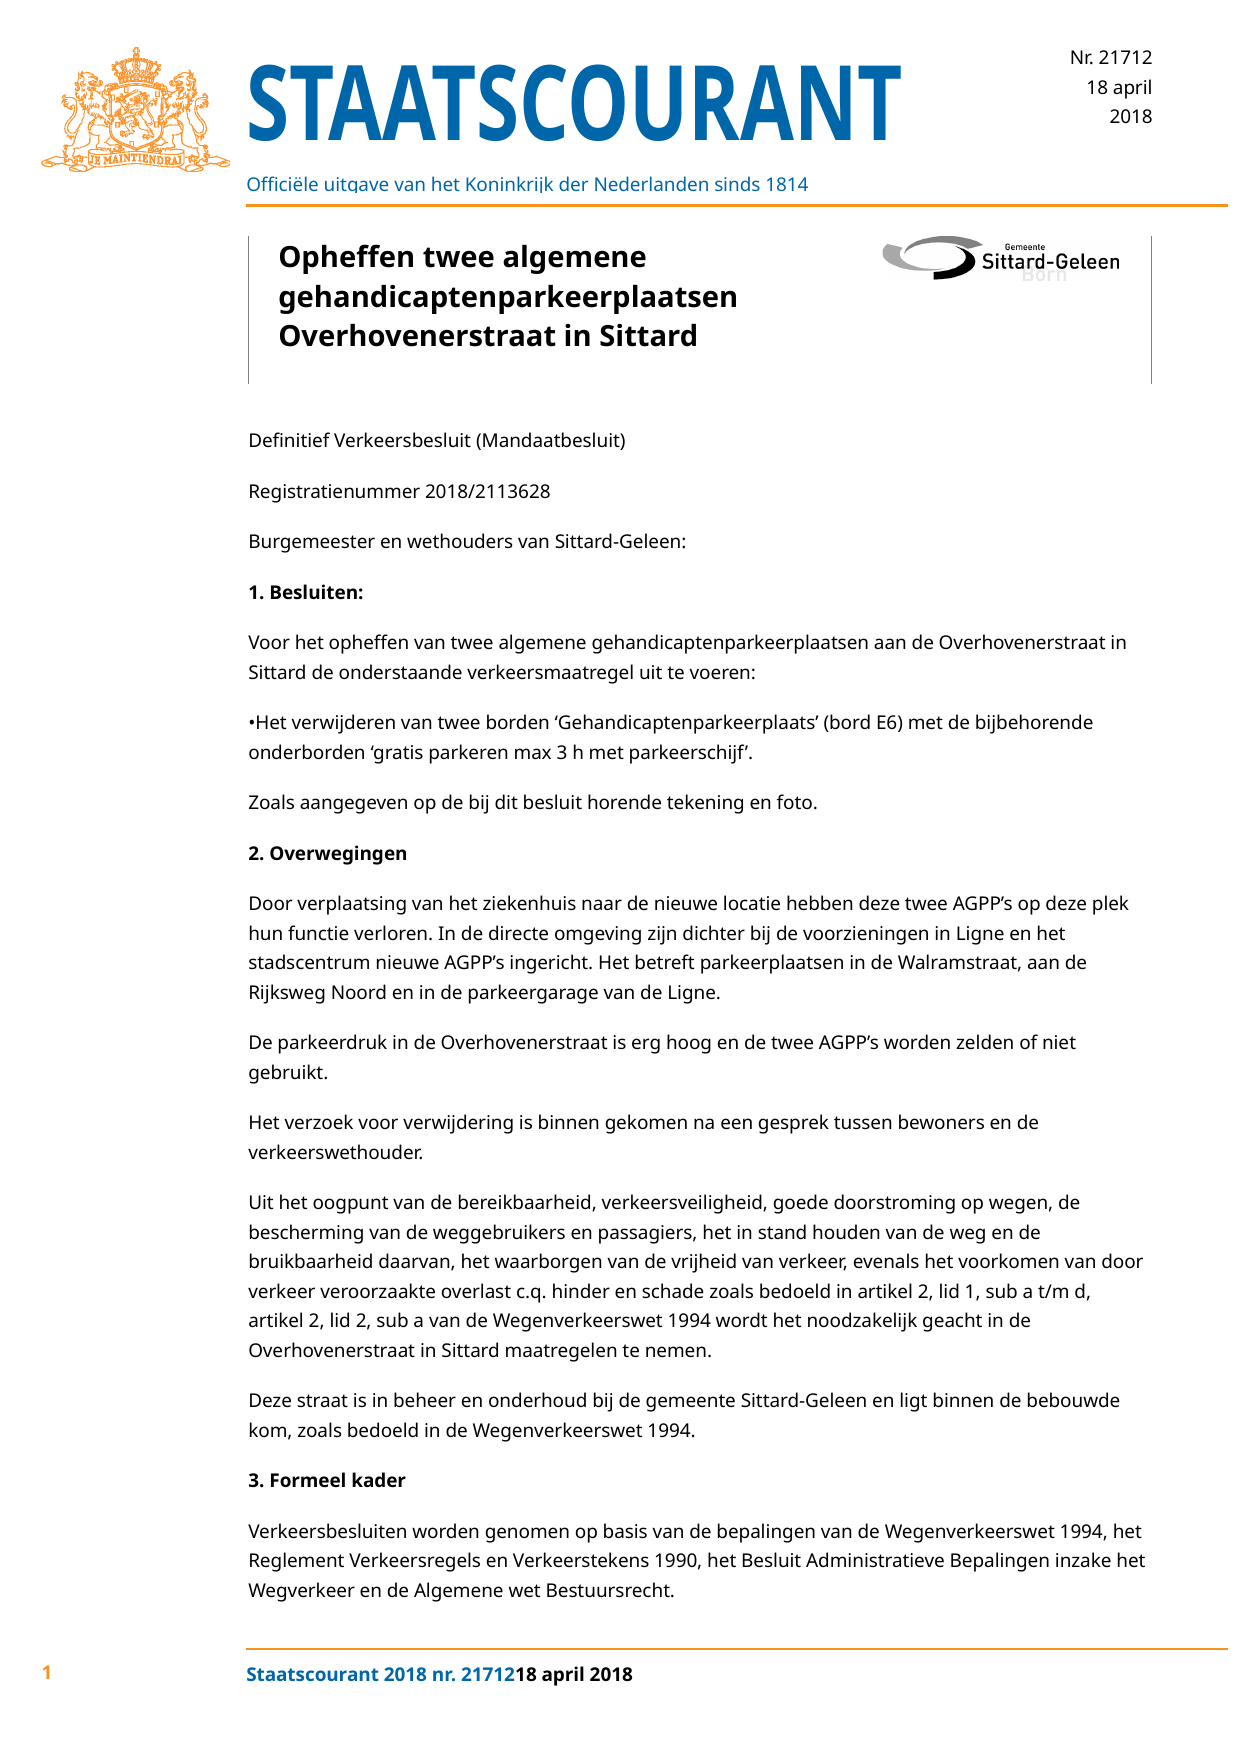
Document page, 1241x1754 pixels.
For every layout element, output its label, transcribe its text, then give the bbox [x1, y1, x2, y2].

text Uit het oogpunt van de bereikbaarheid, verkeersveiligheid, goede doorstroming op wegen, de bescherming van de weggebruikers en passagiers, het in stand houden van de weg en de bruikbaarheid daarvan, het waarborgen van de vrijheid van verkeer, evenals het voorkomen van door verkeer veroorzaakte overlast c.q. hinder en schade zoals bedoeld in artikel 2, lid 1, sub a t/m d, artikel 2, lid 2, sub a van de Wegenverkeerswet 1994 wordt het noodzakelijk geacht in de Overhovenerstraat in Sittard maatregelen te nemen. [248, 1189, 1152, 1363]
text 1. Besluiten: [248, 579, 1152, 604]
text De parkeerdruk in de Overhovenerstraat is erg hoog en de twee AGPP’s worden zelden of niet gebruikt. [248, 1029, 1152, 1084]
picture [41, 47, 231, 172]
text Het verzoek voor verwijdering is binnen gekomen na een gesprek tussen bewoners en de verkeerswethouder. [248, 1109, 1152, 1164]
text Deze straat is in beheer en onderhoud bij de gemeente Sittard-Geleen en ligt binnen de bebouwde kom, zoals bedoeld in de Wegenverkeerswet 1994. [248, 1388, 1152, 1443]
text Door verplaatsing van het ziekenhuis naar de nieuwe locatie hebben deze twee AGPP’s op deze plek hun functie verloren. In de directe omgeving zijn dichter bij de voorzieningen in Ligne en het stadscentrum nieuwe AGPP’s ingericht. Het betreft parkeerplaatsen in de Walramstraat, aan de Rijksweg Noord en in de parkeergarage van de Ligne. [248, 890, 1152, 1004]
table_header [850, 236, 1151, 384]
text Registratienummer 2018/2113628 [248, 478, 1152, 504]
text Definitief Verkeersbesluit (Mandaatbesluit) [248, 428, 1152, 453]
text Voor het opheffen van twee algemene gehandicaptenparkeerplaatsen aan de Overhovenerstraat in Sittard de onderstaande verkeersmaatregel uit te voeren: [248, 629, 1152, 684]
text 3. Formeel kader [248, 1468, 1152, 1493]
text Zoals aangegeven op de bij dit besluit horende tekening en foto. [248, 789, 1152, 815]
table_header Opheffen twee algemene gehandicaptenparkeerplaatsen Overhovenerstraat in Sittard [249, 236, 850, 384]
text Burgemeester en wethouders van Sittard-Geleen: [248, 528, 1152, 554]
text Verkeersbesluiten worden genomen op basis van de bepalingen van de Wegenverkeerswet 1994, het Reglement Verkeersregels en Verkeerstekens 1990, het Besluit Administratieve Bepalingen inzake het Wegverkeer en de Algemene wet Bestuursrecht. [248, 1518, 1152, 1603]
text 2. Overwegingen [248, 840, 1152, 865]
picture [882, 236, 1119, 281]
text •Het verwijderen van twee borden ‘Gehandicaptenparkeerplaats’ (bord E6) met de bijbehorende onderborden ‘gratis parkeren max 3 h met parkeerschijf’. [248, 709, 1152, 764]
